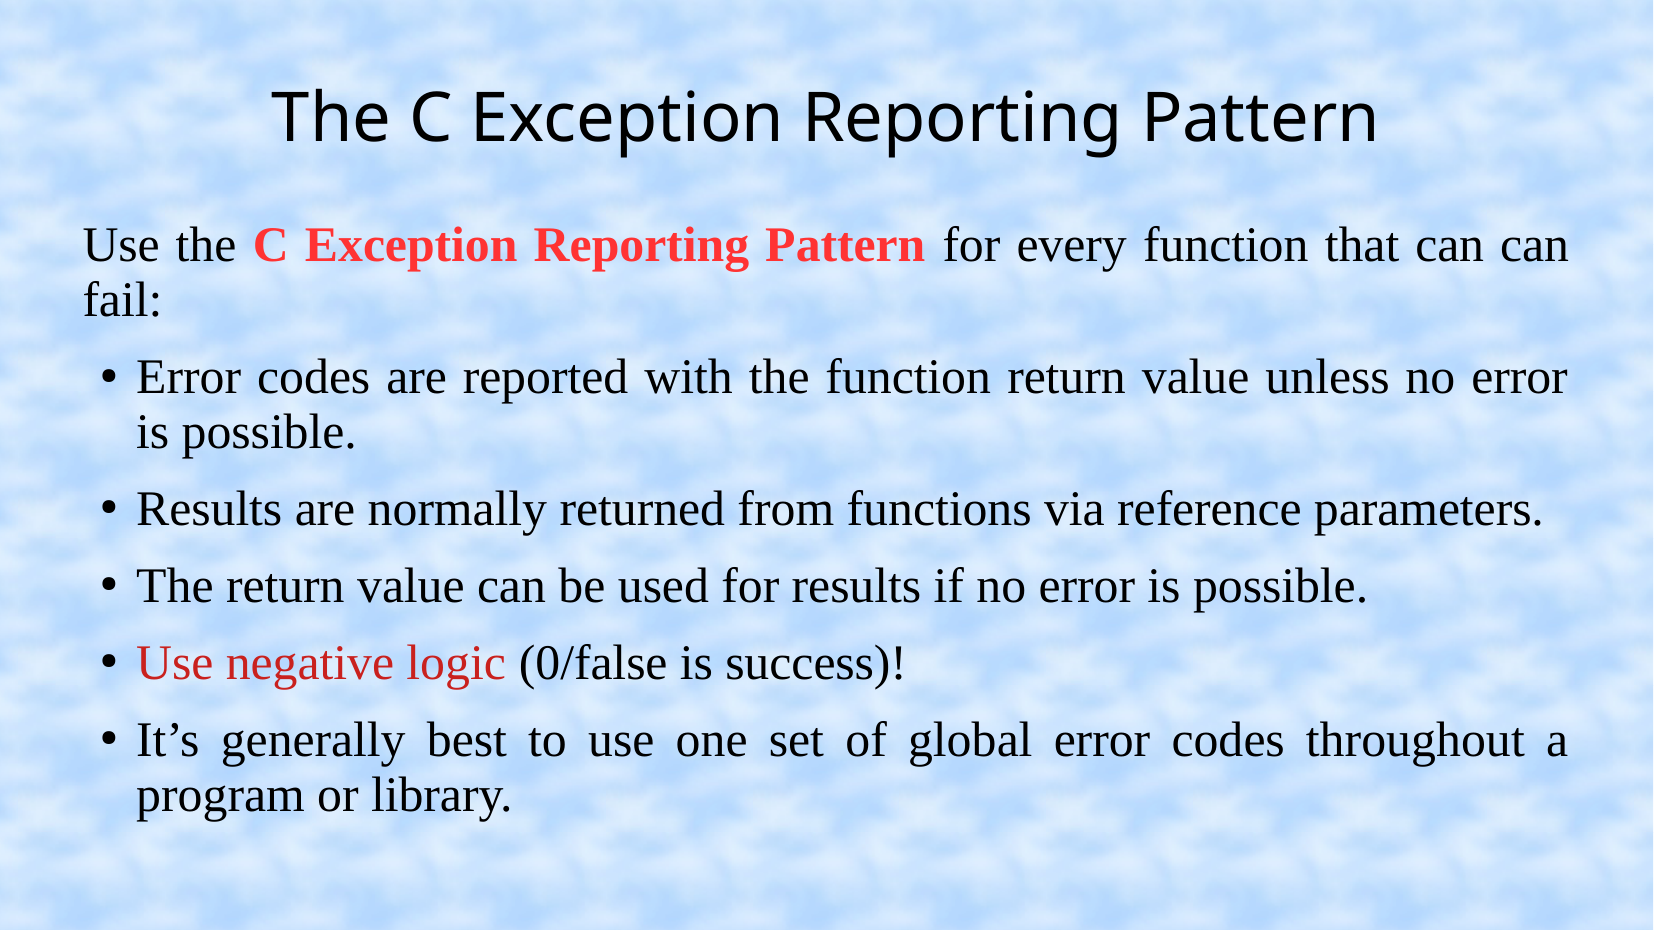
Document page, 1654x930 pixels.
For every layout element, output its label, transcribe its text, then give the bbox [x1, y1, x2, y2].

picture [0, 0, 1654, 930]
list Use the C Exception Reporting Pattern for every function that can can fail: Error codes are reported with the function return value unless no error is possible. Results are normally returned from functions via reference parameters. The return value can be used for results if no error is possible. Use negative logic (0/false is success)! It’s generally best to use one set of global error codes throughout a program or library. [82, 217, 1571, 841]
title The C Exception Reporting Pattern [82, 36, 1571, 193]
